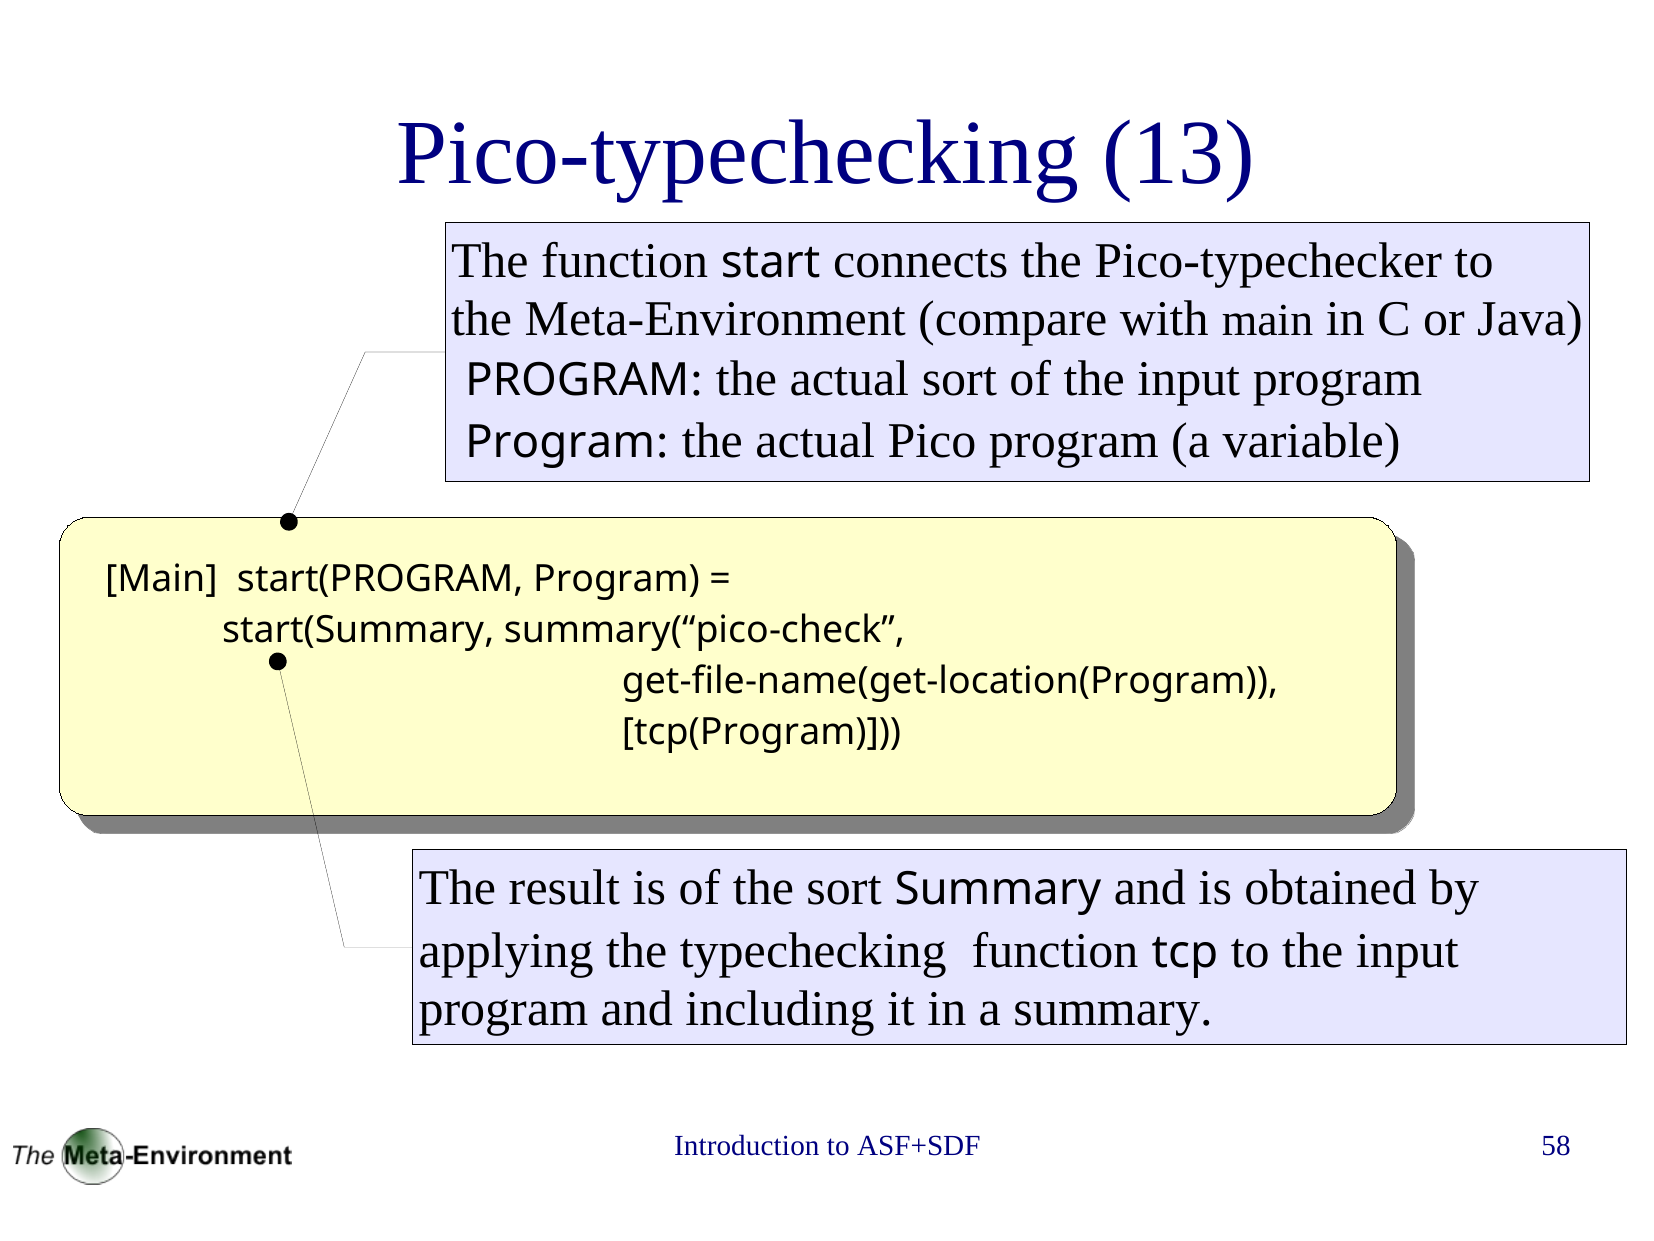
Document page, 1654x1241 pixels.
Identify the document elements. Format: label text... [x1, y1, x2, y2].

text_box The function start connects the Pico-typechecker to the Meta-Environment (compare with main in C or Java) PROGRAM: the actual sort of the input program Program: the actual Pico program (a variable) [445, 222, 1590, 482]
title Pico-typechecking (13) [82, 49, 1571, 257]
picture [13, 1128, 292, 1185]
text_box [Main] start(PROGRAM, Program) = start(Summary, summary(“pico-check”, get-file-name(get-location(Program)), [tcp(Program)])) [90, 543, 1471, 873]
text_box The result is of the sort Summary and is obtained by applying the typechecking function tcp to the input program and including it in a summary. [412, 849, 1627, 1045]
text_box [59, 517, 1397, 816]
